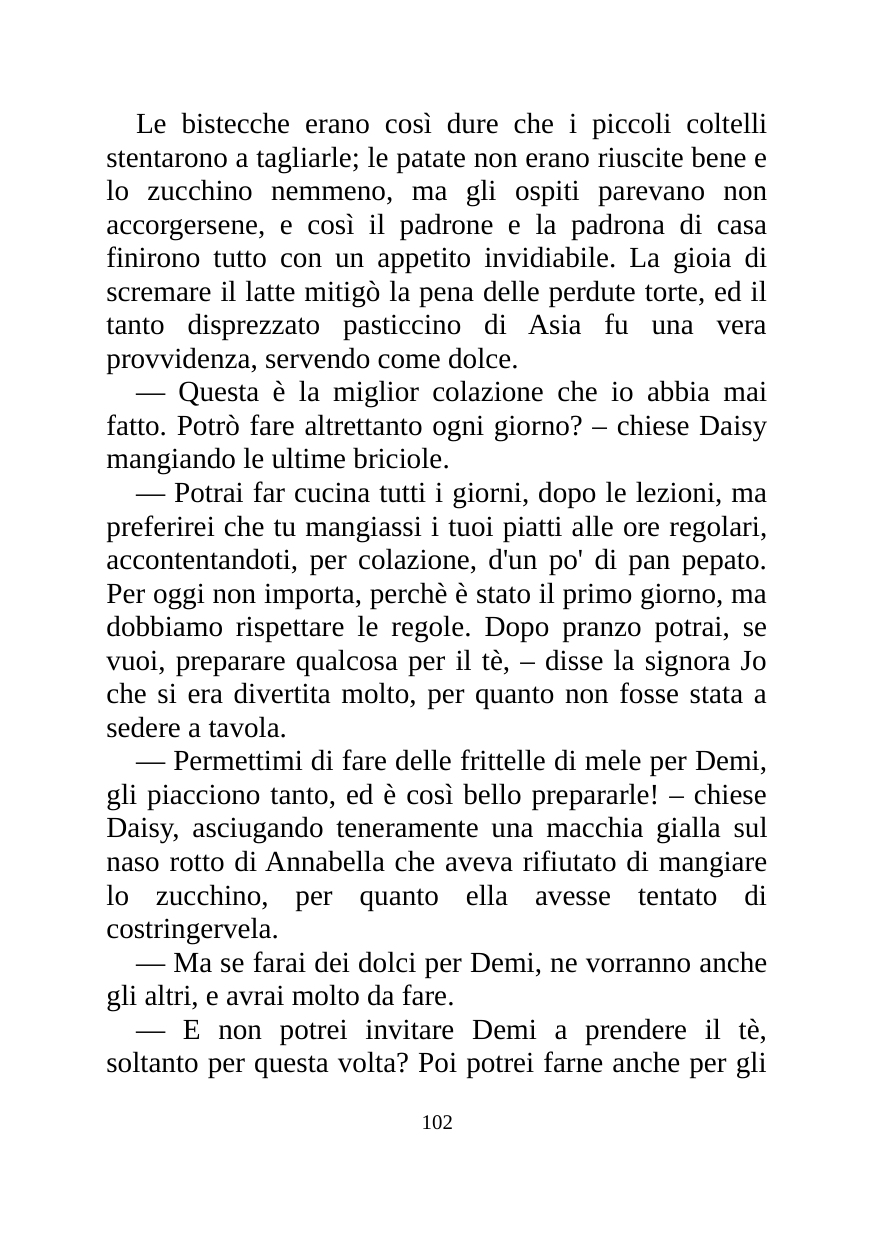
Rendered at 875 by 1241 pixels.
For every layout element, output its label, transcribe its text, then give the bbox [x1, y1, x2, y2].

text — Permettimi di fare delle frittelle di mele per Demi, gli piacciono tanto, ed è così bello prepararle! – chiese Daisy, asciugando teneramente una macchia gialla sul naso rotto di Annabella che aveva rifiutato di mangiare lo zucchino, per quanto ella avesse tentato di costringervela. [106, 743, 768, 945]
text — Ma se farai dei dolci per Demi, ne vorranno anche gli altri, e avrai molto da fare. [106, 945, 768, 1012]
text — Questa è la miglior colazione che io abbia mai fatto. Potrò fare altrettanto ogni giorno? – chiese Daisy mangiando le ultime briciole. [106, 374, 768, 475]
text — E non potrei invitare Demi a prendere il tè, soltanto per questa volta? Poi potrei farne anche per gli [106, 1012, 768, 1079]
text Le bistecche erano così dure che i piccoli coltelli stentarono a tagliarle; le patate non erano riuscite bene e lo zucchino nemmeno, ma gli ospiti parevano non accorgersene, e così il padrone e la padrona di casa finirono tutto con un appetito invidiabile. La gioia di scremare il latte mitigò la pena delle perdute torte, ed il tanto disprezzato pasticcino di Asia fu una vera provvidenza, servendo come dolce. [106, 106, 768, 374]
text — Potrai far cucina tutti i giorni, dopo le lezioni, ma preferirei che tu mangiassi i tuoi piatti alle ore regolari, accontentandoti, per colazione, d'un po' di pan pepato. Per oggi non importa, perchè è stato il primo giorno, ma dobbiamo rispettare le regole. Dopo pranzo potrai, se vuoi, preparare qualcosa per il tè, – disse la signora Jo che si era divertita molto, per quanto non fosse stata a sedere a tavola. [106, 475, 768, 743]
